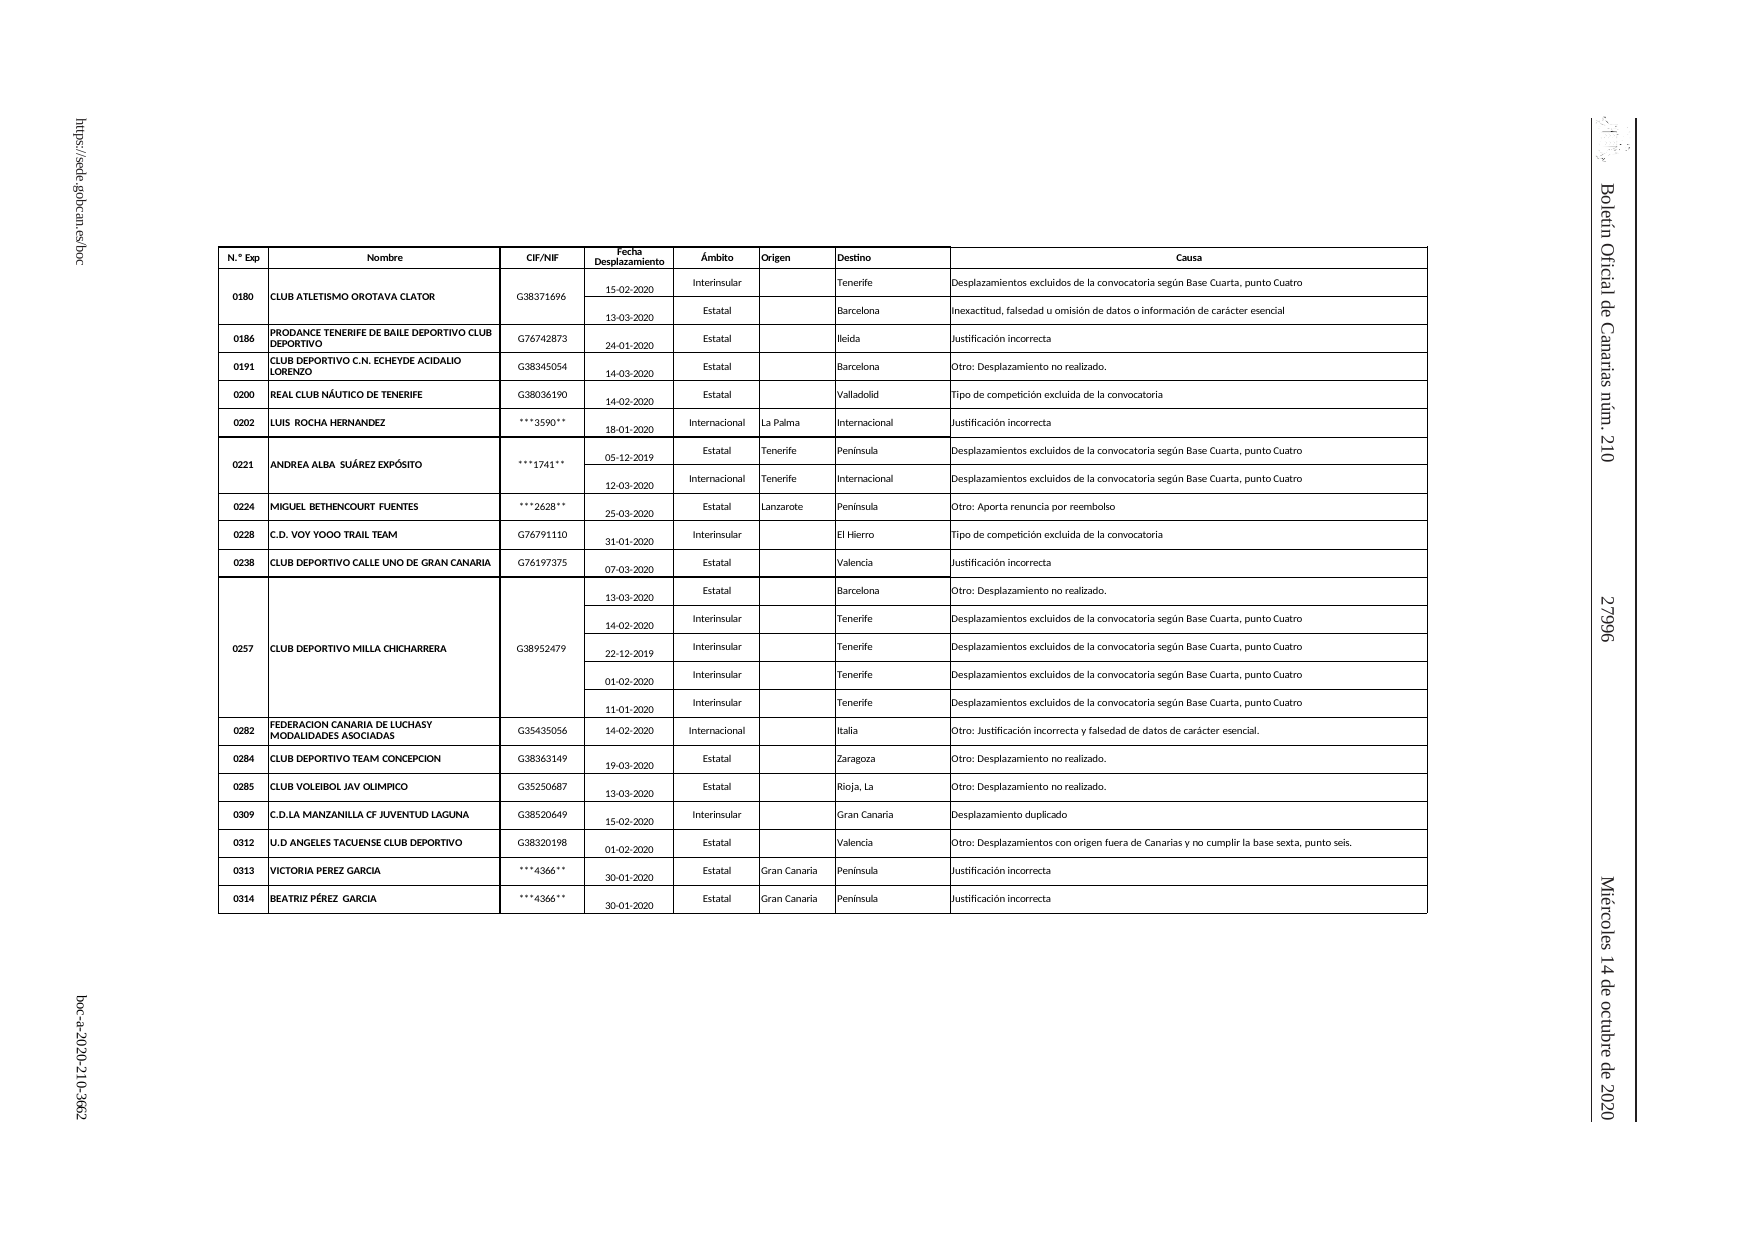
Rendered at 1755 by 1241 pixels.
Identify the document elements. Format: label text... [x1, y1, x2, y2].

table_cell Península [836, 858, 950, 885]
table_cell Tenerife [760, 465, 835, 492]
text 27996 [1598, 597, 1618, 646]
table_cell Internacional [674, 465, 759, 492]
table_cell 0284 [219, 746, 268, 773]
table_cell MIGUEL BETHENCOURT FUENTES [269, 494, 499, 520]
table_cell Barcelona [836, 578, 950, 604]
table_cell Otro: Desplazamiento no realizado. [951, 353, 1427, 380]
table_cell [760, 353, 835, 380]
table_cell 30-01-2020 [585, 886, 673, 913]
table_cell 01-02-2020 [585, 830, 673, 857]
table_cell Tenerife [836, 634, 950, 661]
table_cell Península [836, 886, 950, 913]
table_cell ***2628** [501, 494, 584, 520]
text boc-a-2020-210-3662 [74, 995, 91, 1124]
table_cell 0180 [219, 269, 268, 324]
table_cell CLUB DEPORTIVO TEAM CONCEPCION [269, 746, 499, 773]
table_cell G76742873 [501, 325, 584, 352]
table_cell Interinsular [674, 521, 759, 548]
table_cell Estatal [674, 438, 759, 464]
table_cell G38320198 [501, 830, 584, 857]
table_cell 0221 [219, 438, 268, 492]
table_cell CLUB VOLEIBOL JAV OLIMPICO [269, 774, 499, 801]
table_cell 18-01-2020 [585, 409, 673, 436]
table_cell Valencia [836, 550, 950, 576]
text Boletín Oficial de Canarias núm. 210 [1598, 183, 1618, 464]
table_cell [760, 774, 835, 801]
table_cell 25-03-2020 [585, 494, 673, 520]
table_cell Gran Canaria [836, 802, 950, 829]
table_cell Tipo de competición excluida de la convocatoria [951, 521, 1427, 548]
table_cell Italia [836, 718, 950, 744]
table_cell G38036190 [501, 381, 584, 408]
table_cell ***3590** [501, 409, 584, 436]
table_cell Desplazamiento duplicado [951, 802, 1427, 829]
table_cell 12-03-2020 [585, 465, 673, 492]
table_header Destino [836, 248, 950, 268]
table_cell 13-03-2020 [585, 578, 673, 604]
table_cell Estatal [674, 578, 759, 604]
table_cell Internacional [674, 409, 759, 436]
table_cell Valencia [836, 830, 950, 857]
table_cell Estatal [674, 353, 759, 380]
table_cell 19-03-2020 [585, 746, 673, 773]
table_cell Otro: Desplazamientos con origen fuera de Canarias y no cumplir la base sexta, punto seis. [951, 830, 1427, 857]
table_cell 0312 [219, 830, 268, 857]
table_cell 05-12-2019 [585, 438, 673, 464]
table_cell 0314 [219, 886, 268, 913]
table_cell [760, 297, 835, 324]
table_cell lleida [836, 325, 950, 352]
table_cell Península [836, 438, 950, 464]
table_cell Gran Canaria [760, 858, 835, 885]
table_cell 14-02-2020 [585, 718, 673, 744]
table_cell [760, 802, 835, 829]
table_cell [760, 690, 835, 717]
table_cell Tenerife [836, 662, 950, 688]
table_cell 0191 [219, 353, 268, 380]
table_cell Estatal [674, 858, 759, 885]
table_cell Desplazamientos excluidos de la convocatoria según Base Cuarta, punto Cuatro [951, 606, 1427, 632]
table_cell G35435056 [501, 718, 584, 744]
table_cell [760, 550, 835, 576]
table_header CIF/NIF [501, 248, 584, 268]
table_cell Inexactitud, falsedad u omisión de datos o información de carácter esencial [951, 297, 1427, 324]
table_cell Rioja, La [836, 774, 950, 801]
table_cell Justificación incorrecta [951, 409, 1427, 436]
table_cell G76197375 [501, 550, 584, 576]
table_cell [760, 381, 835, 408]
table_cell [760, 578, 835, 604]
table_cell El Hierro [836, 521, 950, 548]
table_cell G35250687 [501, 774, 584, 801]
table_header Fecha Desplazamiento [585, 248, 673, 268]
table_cell 0202 [219, 409, 268, 436]
table_cell 15-02-2020 [585, 802, 673, 829]
table_cell 11-01-2020 [585, 690, 673, 717]
table_header Origen [760, 248, 835, 268]
table_cell Otro: Aporta renuncia por reembolso [951, 494, 1427, 520]
table_cell Barcelona [836, 353, 950, 380]
table_cell Otro: Justificación incorrecta y falsedad de datos de carácter esencial. [951, 718, 1427, 744]
table_cell 14-02-2020 [585, 606, 673, 632]
table_cell Justificación incorrecta [951, 858, 1427, 885]
table_cell La Palma [760, 409, 835, 436]
table_cell 15-02-2020 [585, 269, 673, 296]
table_cell PRODANCE TENERIFE DE BAILE DEPORTIVO CLUB DEPORTIVO [269, 325, 499, 352]
table_cell 30-01-2020 [585, 858, 673, 885]
table_cell Tenerife [836, 690, 950, 717]
table_cell [760, 830, 835, 857]
table_cell Tenerife [836, 606, 950, 632]
table_cell Desplazamientos excluidos de la convocatoria según Base Cuarta, punto Cuatro [951, 662, 1427, 688]
table_cell 14-03-2020 [585, 353, 673, 380]
table_cell VICTORIA PEREZ GARCIA [269, 858, 499, 885]
table_cell Otro: Desplazamiento no realizado. [951, 578, 1427, 604]
table_cell ***1741** [501, 438, 584, 492]
table_cell Otro: Desplazamiento no realizado. [951, 774, 1427, 801]
table_cell Valladolid [836, 381, 950, 408]
table_cell [760, 662, 835, 688]
table_cell G76791110 [501, 521, 584, 548]
table_cell 13-03-2020 [585, 774, 673, 801]
table_cell Estatal [674, 550, 759, 576]
table_cell 14-02-2020 [585, 381, 673, 408]
table_cell G38520649 [501, 802, 584, 829]
table_cell C.D. VOY YOOO TRAIL TEAM [269, 521, 499, 548]
table_cell Internacional [674, 718, 759, 744]
table_cell CLUB DEPORTIVO CALLE UNO DE GRAN CANARIA [269, 550, 499, 576]
table_cell ***4366** [501, 886, 584, 913]
table_cell Gran Canaria [760, 886, 835, 913]
table_cell [760, 606, 835, 632]
table_cell 0282 [219, 718, 268, 744]
table_cell 0309 [219, 802, 268, 829]
table_cell Interinsular [674, 606, 759, 632]
table_cell [760, 521, 835, 548]
table_cell [760, 325, 835, 352]
table_cell Estatal [674, 746, 759, 773]
table_cell FEDERACION CANARIA DE LUCHASY MODALIDADES ASOCIADAS [269, 718, 499, 744]
table_cell [760, 718, 835, 744]
table_cell BEATRIZ PÉREZ GARCIA [269, 886, 499, 913]
table_cell 01-02-2020 [585, 662, 673, 688]
table_cell Interinsular [674, 662, 759, 688]
table_cell 0200 [219, 381, 268, 408]
table_cell Península [836, 494, 950, 520]
table_cell Justificación incorrecta [951, 886, 1427, 913]
table_cell CLUB DEPORTIVO C.N. ECHEYDE ACIDALIO LORENZO [269, 353, 499, 380]
table_header Causa [951, 248, 1427, 268]
table_cell [760, 634, 835, 661]
table_cell G38371696 [501, 269, 584, 324]
table_cell Desplazamientos excluidos de la convocatoria según Base Cuarta, punto Cuatro [951, 690, 1427, 717]
table_cell CLUB DEPORTIVO MILLA CHICHARRERA [269, 578, 499, 717]
table_cell REAL CLUB NÁUTICO DE TENERIFE [269, 381, 499, 408]
table_cell Lanzarote [760, 494, 835, 520]
table_cell 24-01-2020 [585, 325, 673, 352]
table_cell Tenerife [836, 269, 950, 296]
table_cell 0238 [219, 550, 268, 576]
table_cell CLUB ATLETISMO OROTAVA CLATOR [269, 269, 499, 324]
table_header Nombre [269, 248, 499, 268]
table_cell Estatal [674, 381, 759, 408]
table_cell Estatal [674, 297, 759, 324]
table_cell ANDREA ALBA SUÁREZ EXPÓSITO [269, 438, 499, 492]
text Miércoles 14 de octubre de 2020 [1598, 876, 1618, 1124]
table_cell 0186 [219, 325, 268, 352]
table_cell LUIS ROCHA HERNANDEZ [269, 409, 499, 436]
table_cell Interinsular [674, 690, 759, 717]
table_cell Interinsular [674, 269, 759, 296]
table_cell Desplazamientos excluidos de la convocatoria según Base Cuarta, punto Cuatro [951, 465, 1427, 492]
text https://sede.gobcan.es/boc [73, 118, 90, 273]
table_cell 0285 [219, 774, 268, 801]
table_cell Barcelona [836, 297, 950, 324]
table_cell Estatal [674, 494, 759, 520]
table_cell Estatal [674, 830, 759, 857]
table_cell Estatal [674, 886, 759, 913]
table_cell Estatal [674, 774, 759, 801]
table_cell C.D.LA MANZANILLA CF JUVENTUD LAGUNA [269, 802, 499, 829]
table_cell ***4366** [501, 858, 584, 885]
table_cell 0257 [219, 578, 268, 717]
table_cell G38345054 [501, 353, 584, 380]
table_cell Internacional [836, 465, 950, 492]
table_cell Otro: Desplazamiento no realizado. [951, 746, 1427, 773]
table_cell Zaragoza [836, 746, 950, 773]
table_cell Tenerife [760, 438, 835, 464]
table_cell Desplazamientos excluidos de la convocatoria según Base Cuarta, punto Cuatro [951, 438, 1427, 464]
table_cell 07-03-2020 [585, 550, 673, 576]
table_cell Internacional [836, 409, 950, 436]
table_cell G38363149 [501, 746, 584, 773]
table_cell 31-01-2020 [585, 521, 673, 548]
table_cell G38952479 [501, 578, 584, 717]
table_header Ámbito [674, 248, 759, 268]
table_cell U.D ANGELES TACUENSE CLUB DEPORTIVO [269, 830, 499, 857]
table_cell 22-12-2019 [585, 634, 673, 661]
table_cell Interinsular [674, 634, 759, 661]
table_header N.º Exp [219, 248, 268, 268]
table_cell 0228 [219, 521, 268, 548]
table_cell Desplazamientos excluidos de la convocatoria según Base Cuarta, punto Cuatro [951, 634, 1427, 661]
table_cell 13-03-2020 [585, 297, 673, 324]
table_cell 0313 [219, 858, 268, 885]
table_cell Interinsular [674, 802, 759, 829]
table_cell Justificación incorrecta [951, 550, 1427, 576]
table_cell Tipo de competición excluida de la convocatoria [951, 381, 1427, 408]
table_cell 0224 [219, 494, 268, 520]
table_cell Desplazamientos excluidos de la convocatoria según Base Cuarta, punto Cuatro [951, 269, 1427, 296]
table_cell [760, 269, 835, 296]
table_cell Justificación incorrecta [951, 325, 1427, 352]
table_cell Estatal [674, 325, 759, 352]
table_cell [760, 746, 835, 773]
